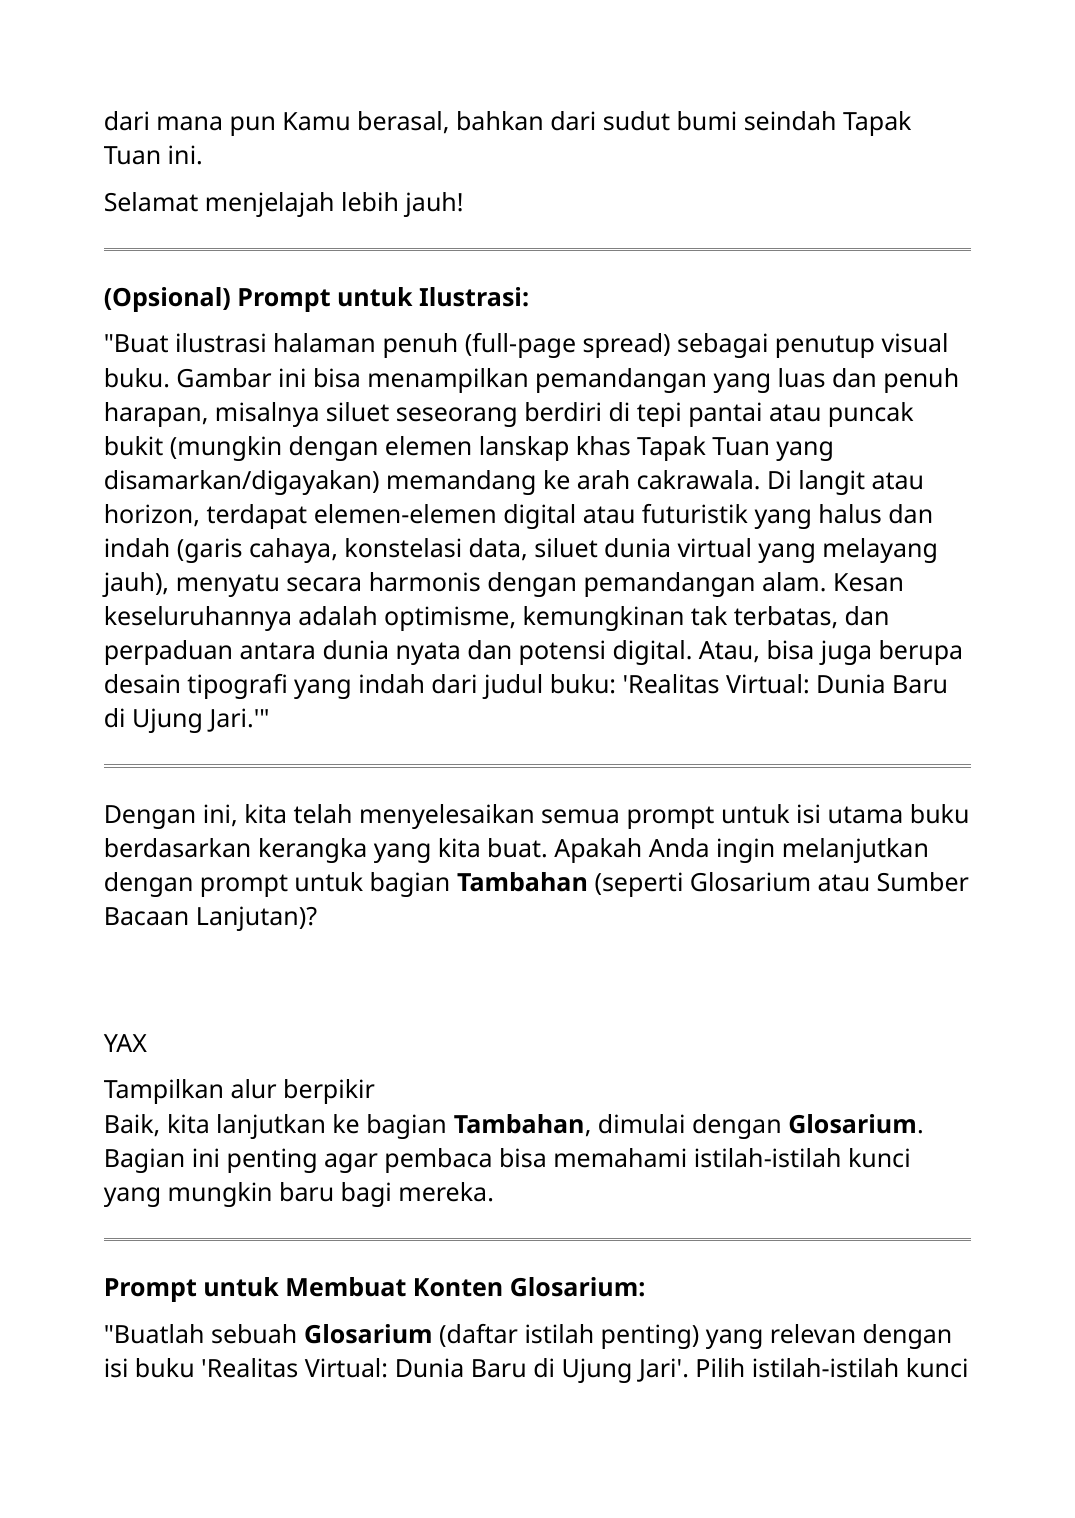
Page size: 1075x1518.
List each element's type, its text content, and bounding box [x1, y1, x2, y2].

text dari mana pun Kamu berasal, bahkan dari sudut bumi seindah Tapak Tuan ini. [103, 103, 971, 172]
text Tampilkan alur berpikir [103, 1072, 971, 1106]
text (Opsional) Prompt untuk Ilustrasi: [103, 279, 971, 314]
text "Buatlah sebuah Glosarium (daftar istilah penting) yang relevan dengan isi buku 'Realitas Virtual: Dunia Baru di Ujung Jari'. Pilih istilah-istilah kunci [103, 1316, 971, 1384]
text YAX [103, 1026, 971, 1060]
text Prompt untuk Membuat Konten Glosarium: [103, 1270, 971, 1304]
text Dengan ini, kita telah menyelesaikan semua prompt untuk isi utama buku berdasarkan kerangka yang kita buat. Apakah Anda ingin melanjutkan dengan prompt untuk bagian Tambahan (seperti Glosarium atau Sumber Bacaan Lanjutan)? [103, 796, 971, 932]
text Selamat menjelajah lebih jauh! [103, 184, 971, 218]
text Baik, kita lanjutkan ke bagian Tambahan, dimulai dengan Glosarium. Bagian ini penting agar pembaca bisa memahami istilah-istilah kunci yang mungkin baru bagi mereka. [103, 1106, 971, 1208]
text "Buat ilustrasi halaman penuh (full-page spread) sebagai penutup visual buku. Gambar ini bisa menampilkan pemandangan yang luas dan penuh harapan, misalnya siluet seseorang berdiri di tepi pantai atau puncak bukit (mungkin dengan elemen lanskap khas Tapak Tuan yang disamarkan/digayakan) memandang ke arah cakrawala. Di langit atau horizon, terdapat elemen-elemen digital atau futuristik yang halus dan indah (garis cahaya, konstelasi data, siluet dunia virtual yang melayang jauh), menyatu secara harmonis dengan pemandangan alam. Kesan keseluruhannya adalah optimisme, kemungkinan tak terbatas, dan perpaduan antara dunia nyata dan potensi digital. Atau, bisa juga berupa desain tipografi yang indah dari judul buku: 'Realitas Virtual: Dunia Baru di Ujung Jari.'" [103, 326, 971, 735]
